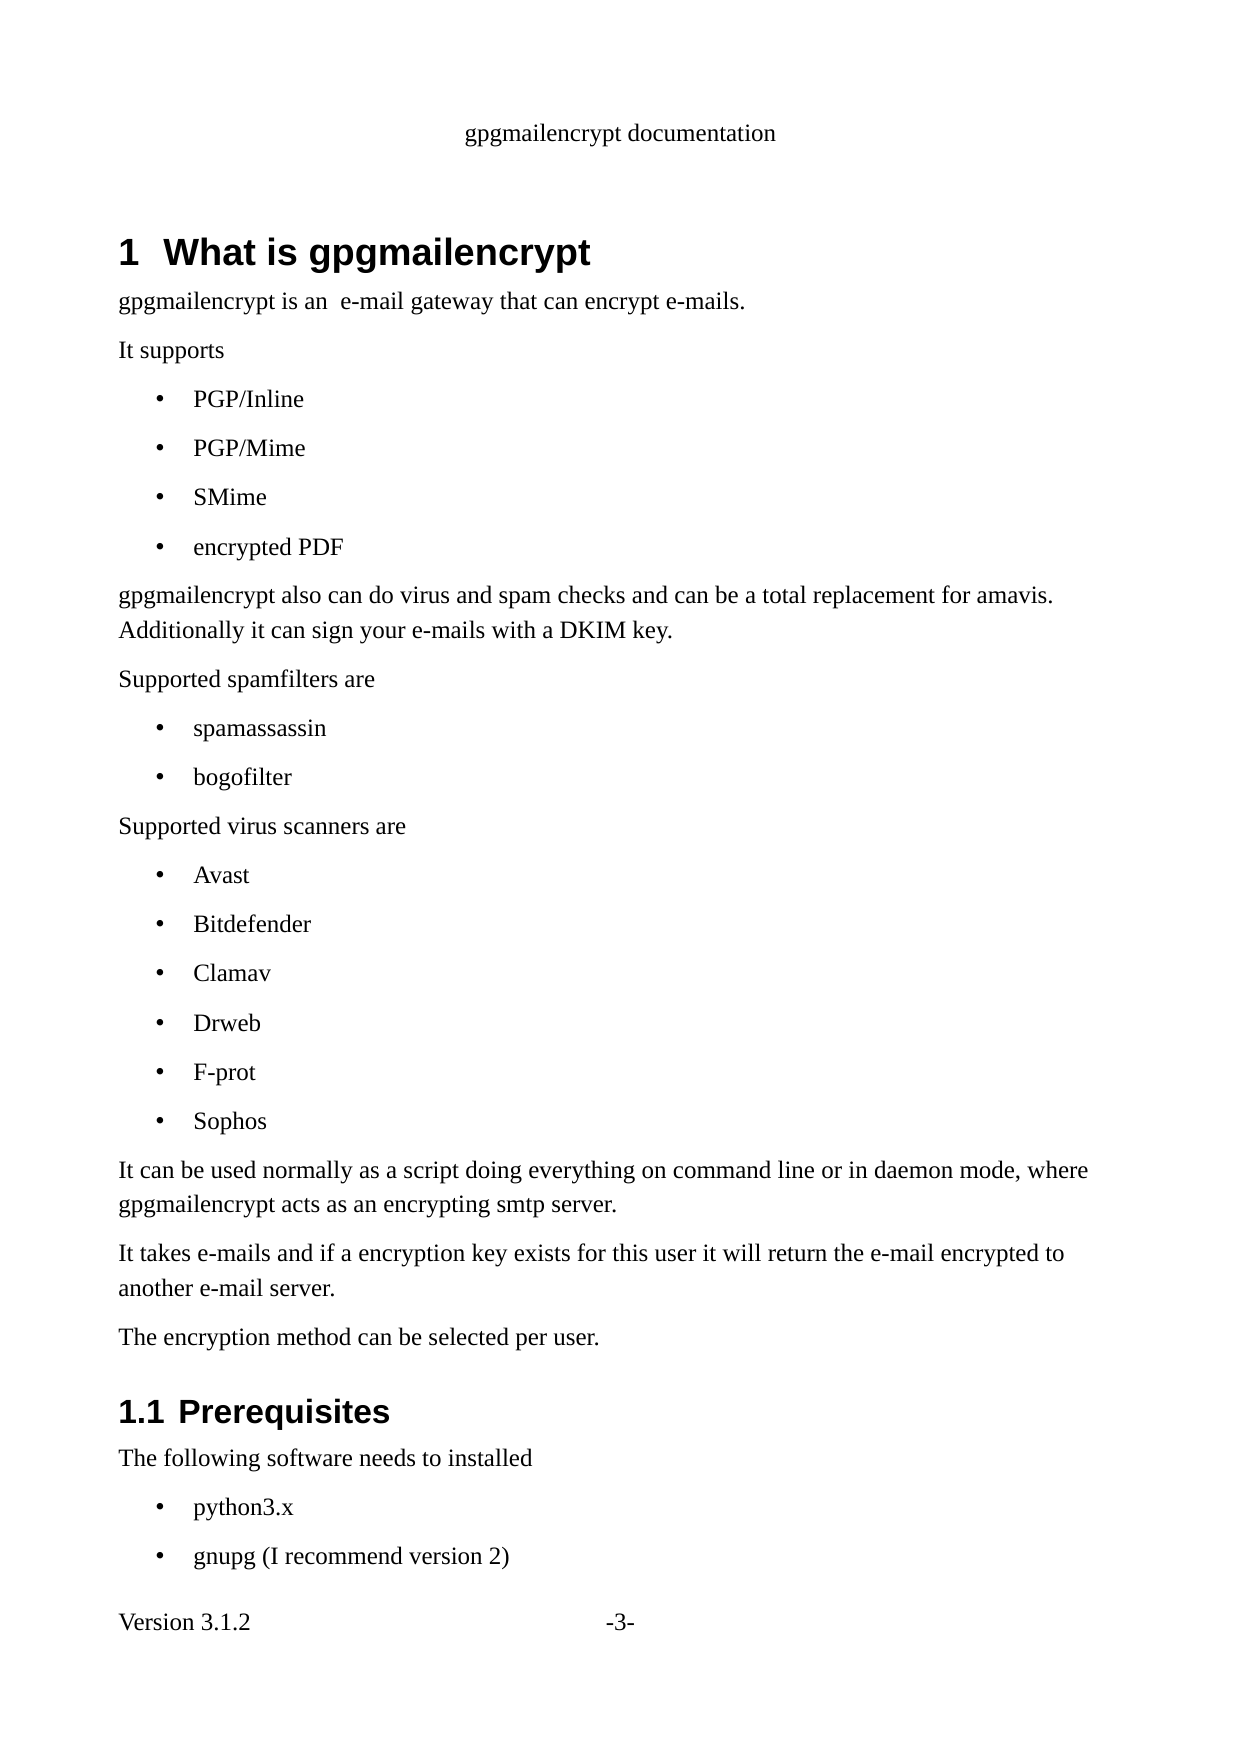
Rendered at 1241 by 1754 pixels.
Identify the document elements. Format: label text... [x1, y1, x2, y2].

text gpgmailencrypt also can do virus and spam checks and can be a total replacement for amavis. Additionally it can sign your e-mails with a DKIM key. [118, 581, 1122, 644]
text The following software needs to installed [118, 1443, 1122, 1472]
list python3.x [156, 1492, 1122, 1521]
list Bitdefender [156, 909, 1122, 938]
list F-prot [156, 1057, 1122, 1085]
list SMime [156, 482, 1122, 511]
text It can be used normally as a script doing everything on command line or in daemon mode, where gpgmailencrypt acts as an encrypting smtp server. [118, 1155, 1122, 1218]
text gpgmailencrypt is an e-mail gateway that can encrypt e-mails. [118, 286, 1122, 315]
list PGP/Mime [156, 433, 1122, 462]
list bogofilter [156, 762, 1122, 791]
list Avast [156, 860, 1122, 889]
list Sophos [156, 1106, 1122, 1134]
list spamassassin [156, 713, 1122, 742]
text The encryption method can be selected per user. [118, 1322, 1122, 1351]
list Clamav [156, 958, 1122, 987]
subtitle What is gpgmailencrypt [118, 230, 1122, 274]
text It supports [118, 335, 1122, 364]
text Supported virus scanners are [118, 811, 1122, 840]
subtitle Prerequisites [118, 1392, 1122, 1430]
list encrypted PDF [156, 532, 1122, 560]
text Supported spamfilters are [118, 664, 1122, 693]
list gnupg (I recommend version 2) [156, 1541, 1122, 1570]
text It takes e-mails and if a encryption key exists for this user it will return the e-mail encrypted to another e-mail server. [118, 1238, 1122, 1302]
list PGP/Inline [156, 384, 1122, 413]
list Drweb [156, 1008, 1122, 1036]
